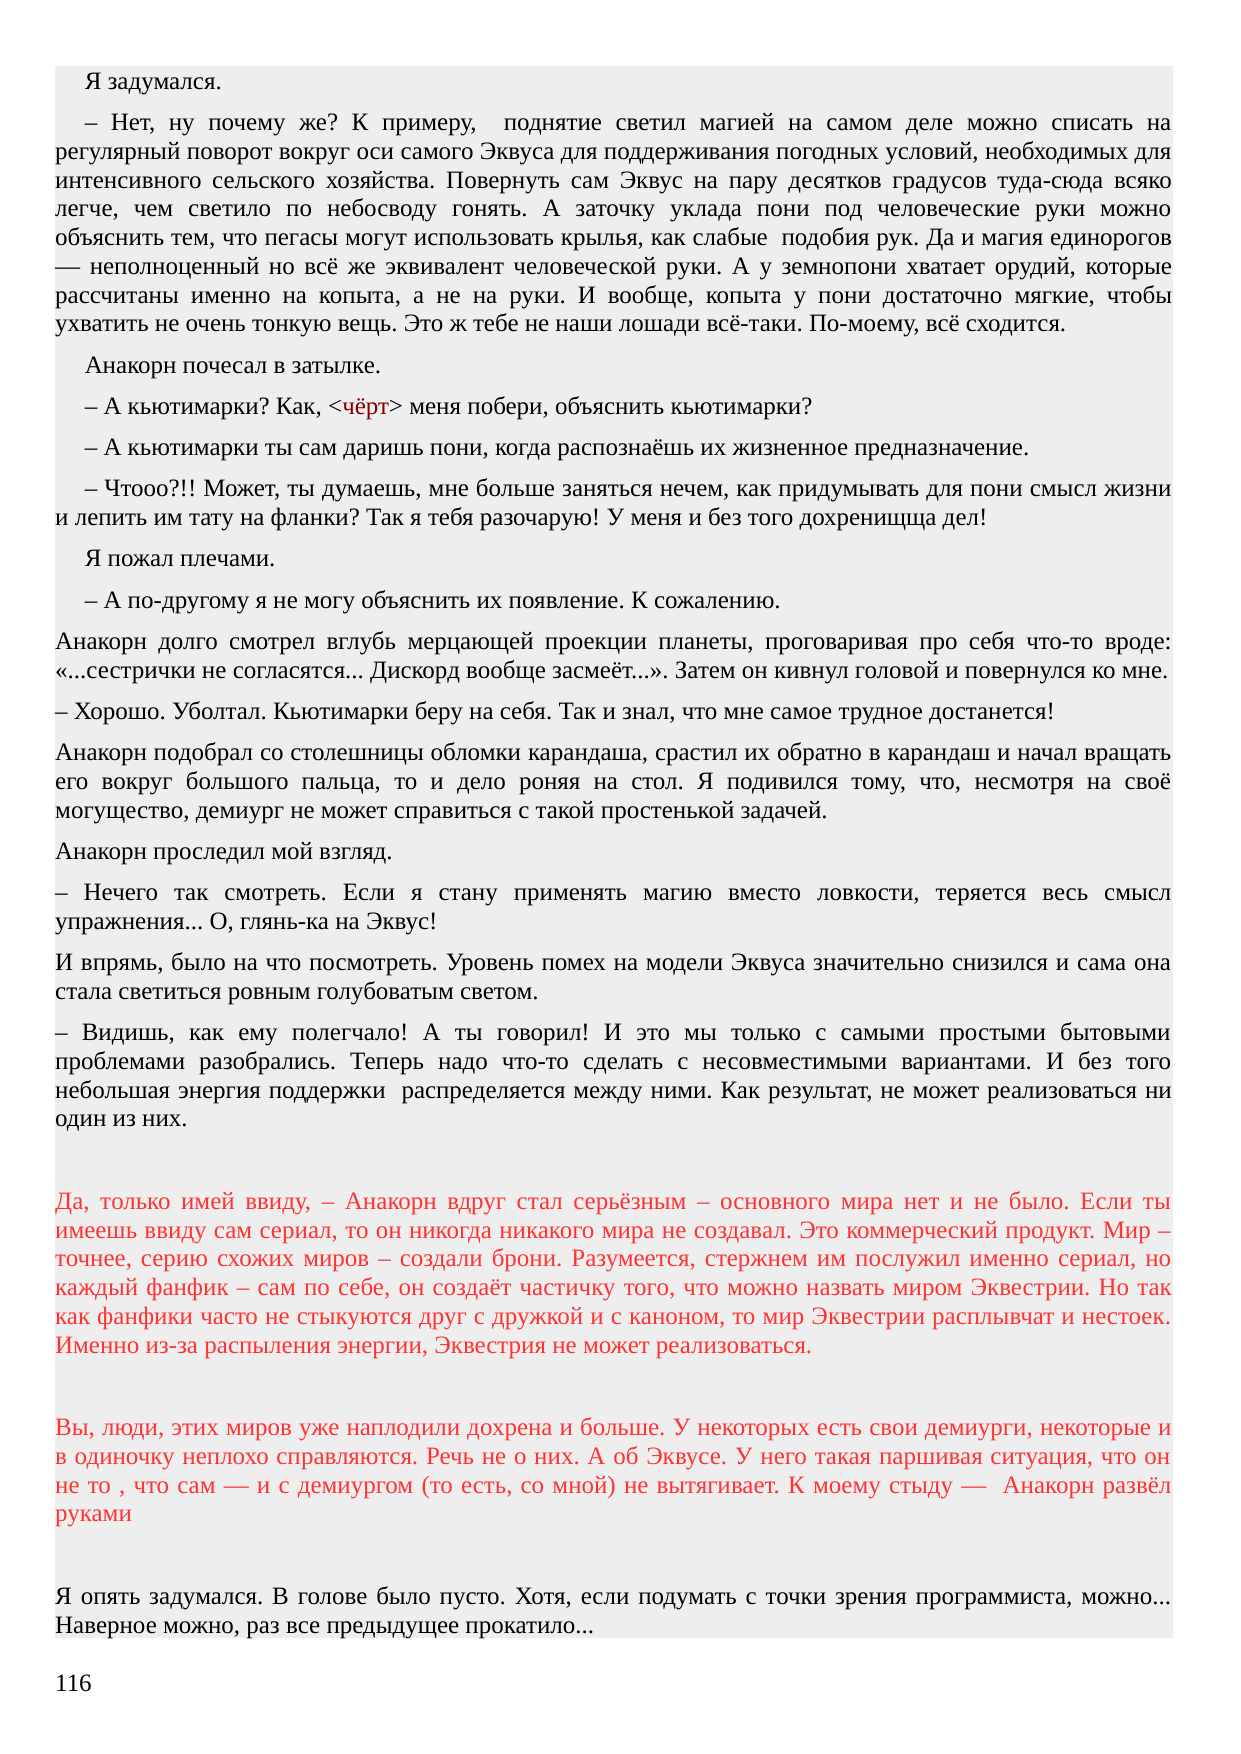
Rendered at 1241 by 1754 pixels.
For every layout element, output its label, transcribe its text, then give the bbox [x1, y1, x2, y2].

text И впрямь, было на что посмотреть. Уровень помех на модели Эквуса значительно снизился и сама она стала светиться ровным голубоватым светом. [55, 947, 1173, 1005]
text Анакорн подобрал со столешницы обломки карандаша, срастил их обратно в карандаш и начал вращать его вокруг большого пальца, то и дело роняя на стол. Я подивился тому, что, несмотря на своё могущество, демиург не может справиться с такой простенькой задачей. [55, 737, 1173, 823]
text – А кьютимарки? Как, <чёрт> меня побери, объяснить кьютимарки? [55, 391, 1173, 420]
text Я опять задумался. В голове было пусто. Хотя, если подумать с точки зрения программиста, можно... Наверное можно, раз все предыдущее прокатило... [55, 1581, 1173, 1638]
text Вы, люди, этих миров уже наплодили дохрена и больше. У некоторых есть свои демиурги, некоторые и в одиночку неплохо справляются. Речь не о них. А об Эквусе. У него такая паршивая ситуация, что он не то , что сам — и с демиургом (то есть, со мной) не вытягивает. К моему стыду — Анакорн развёл руками [55, 1412, 1173, 1527]
text Да, только имей ввиду, – Анакорн вдруг стал серьёзным – основного мира нет и не было. Если ты имеешь ввиду сам сериал, то он никогда никакого мира не создавал. Это коммерческий продукт. Мир – точнее, серию схожих миров – создали брони. Разумеется, стержнем им послужил именно сериал, но каждый фанфик – сам по себе, он создаёт частичку того, что можно назвать миром Эквестрии. Но так как фанфики часто не стыкуются друг с дружкой и с каноном, то мир Эквестрии расплывчат и нестоек. Именно из-за распыления энергии, Эквестрия не может реализоваться. [55, 1186, 1173, 1358]
text Анакорн проследил мой взгляд. [55, 836, 1173, 865]
text Я задумался. [55, 66, 1173, 95]
text – Хорошо. Уболтал. Кьютимарки беру на себя. Так и знал, что мне самое трудное достанется! [55, 696, 1173, 725]
text – Нечего так смотреть. Если я стану применять магию вместо ловкости, теряется весь смысл упражнения... О, глянь-ка на Эквус! [55, 877, 1173, 935]
text – Видишь, как ему полегчало! А ты говорил! И это мы только с самыми простыми бытовыми проблемами разобрались. Теперь надо что-то сделать с несовместимыми вариантами. И без того небольшая энергия поддержки распределяется между ними. Как результат, не может реализоваться ни один из них. [55, 1017, 1173, 1132]
text – Чтооо?!! Может, ты думаешь, мне больше заняться нечем, как придумывать для пони смысл жизни и лепить им тату на фланки? Так я тебя разочарую! У меня и без того дохренищща дел! [55, 473, 1173, 531]
text Анакорн почесал в затылке. [55, 350, 1173, 378]
text – А кьютимарки ты сам даришь пони, когда распознаёшь их жизненное предназначение. [55, 432, 1173, 461]
text – Нет, ну почему же? К примеру, поднятие светил магией на самом деле можно списать на регулярный поворот вокруг оси самого Эквуса для поддерживания погодных условий, необходимых для интенсивного сельского хозяйства. Повернуть сам Эквус на пару десятков градусов туда-сюда всяко легче, чем светило по небосводу гонять. А заточку уклада пони под человеческие руки можно объяснить тем, что пегасы могут использовать крылья, как слабые подобия рук. Да и магия единорогов — неполноценный но всё же эквивалент человеческой руки. А у земнопони хватает орудий, которые рассчитаны именно на копыта, а не на руки. И вообще, копыта у пони достаточно мягкие, чтобы ухватить не очень тонкую вещь. Это ж тебе не наши лошади всё-таки. По-моему, всё сходится. [55, 107, 1173, 337]
text – А по-другому я не могу объяснить их появление. К сожалению. [55, 585, 1173, 613]
text Анакорн долго смотрел вглубь мерцающей проекции планеты, проговаривая про себя что-то вроде: «...сестрички не согласятся... Дискорд вообще засмеёт...». Затем он кивнул головой и повернулся ко мне. [55, 626, 1173, 683]
text Я пожал плечами. [55, 543, 1173, 572]
